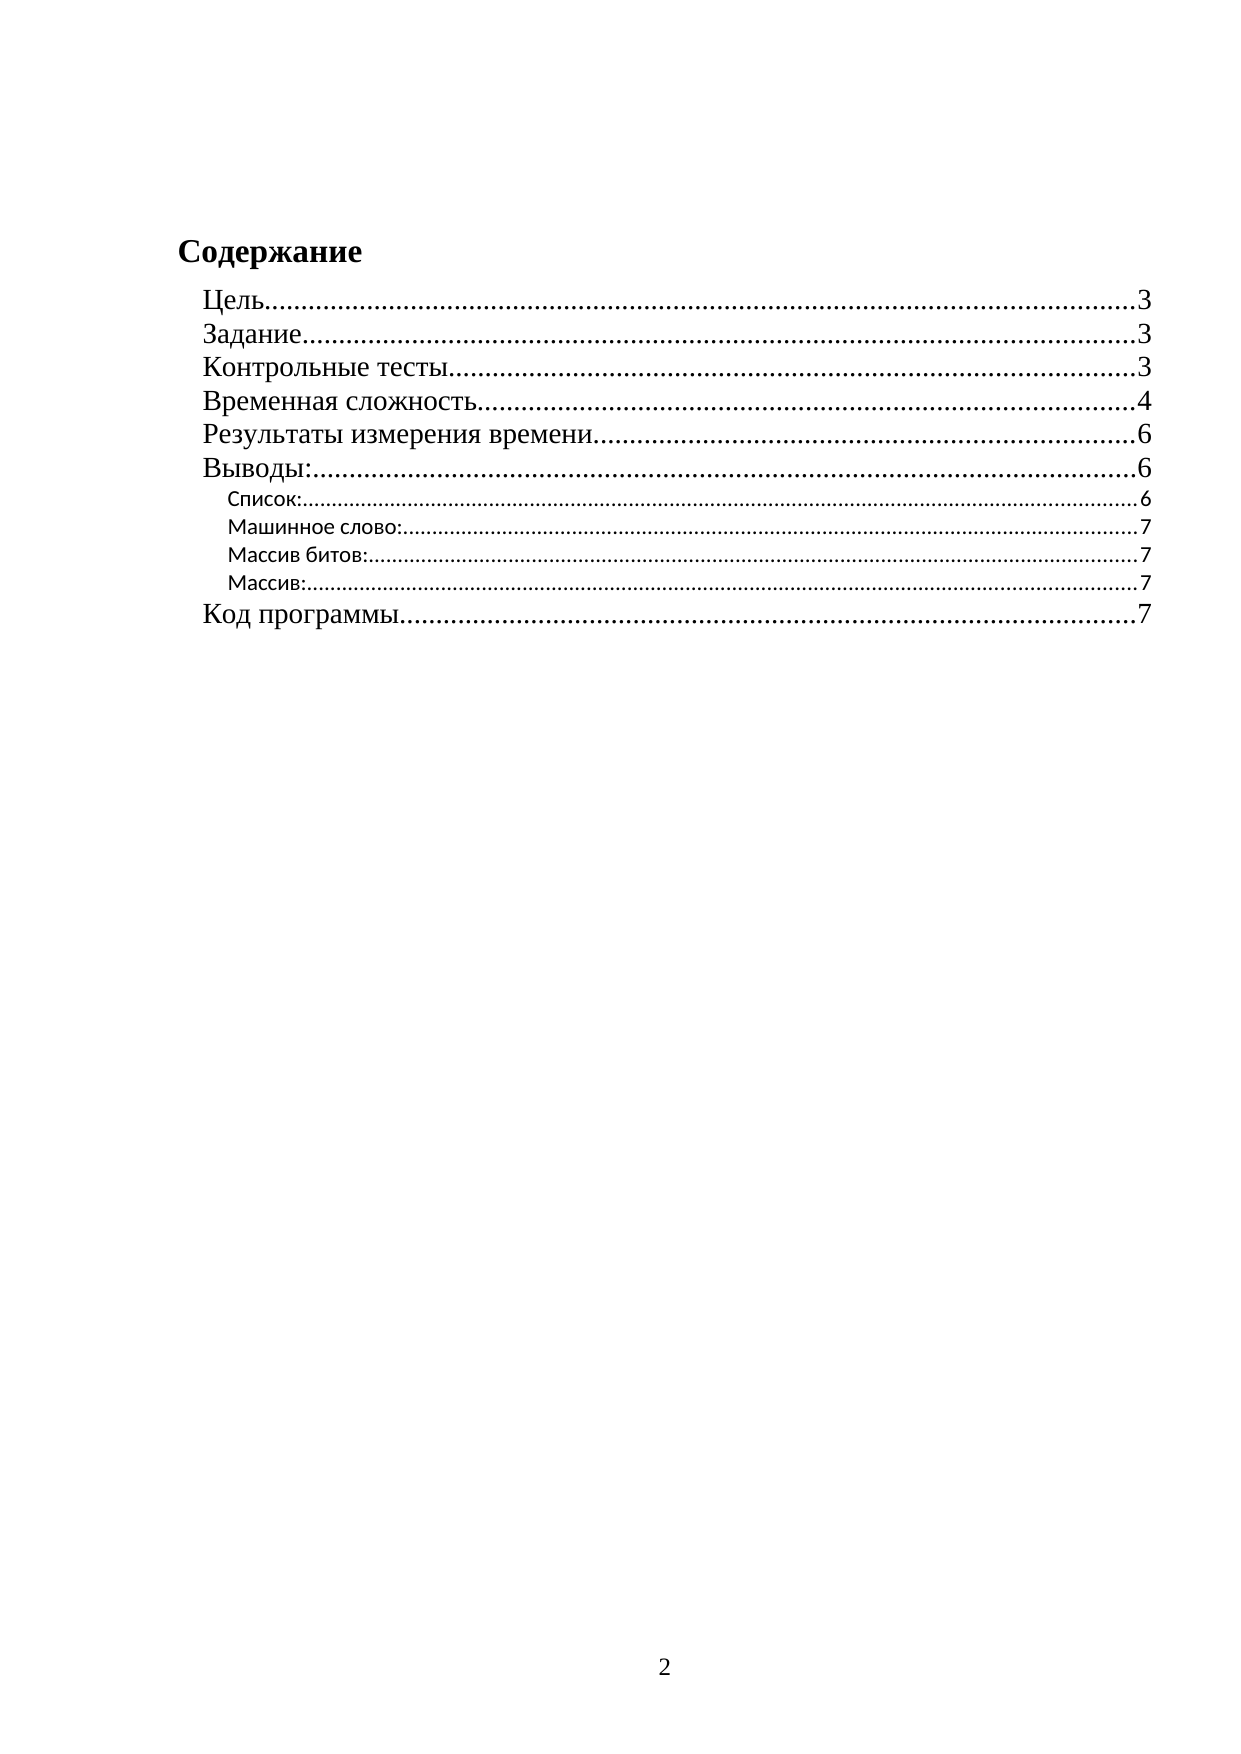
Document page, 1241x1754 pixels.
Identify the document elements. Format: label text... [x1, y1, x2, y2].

text Результаты измерения времени 6 [202, 417, 1152, 450]
text Массив битов: 7 [227, 540, 1152, 568]
subtitle Содержание [177, 232, 1152, 270]
text Выводы: 6 [202, 450, 1152, 484]
text Код программы 7 [202, 596, 1152, 629]
text Список: 6 [227, 484, 1152, 512]
text Временная сложность 4 [202, 383, 1152, 417]
text Массив: 7 [227, 568, 1152, 596]
text Цель 3 [202, 282, 1152, 316]
text Контрольные тесты 3 [202, 349, 1152, 383]
text Машинное слово: 7 [227, 512, 1152, 540]
text Задание 3 [202, 316, 1152, 349]
